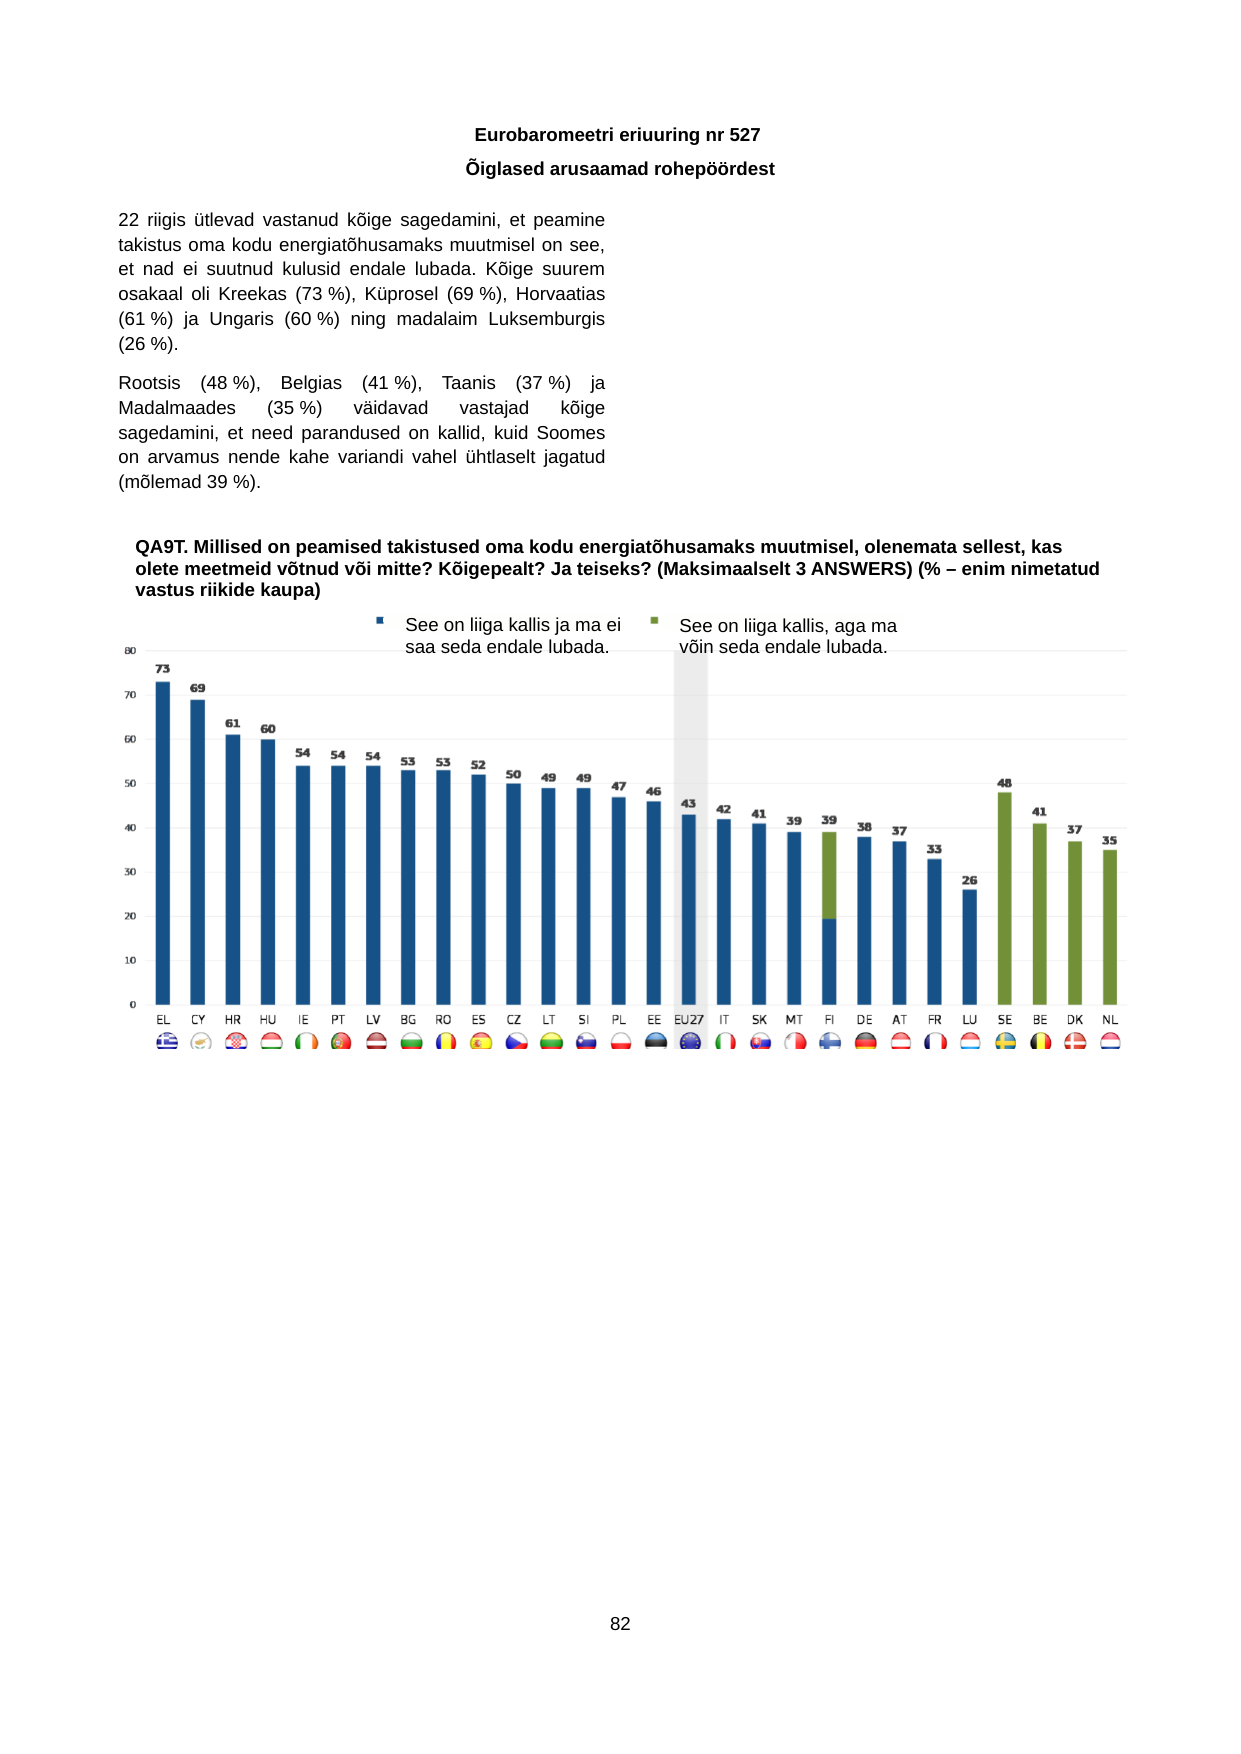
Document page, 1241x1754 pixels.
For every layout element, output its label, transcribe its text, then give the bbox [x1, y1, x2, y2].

text 22 riigis ütlevad vastanud kõige sagedamini, et peamine takistus oma kodu energiatõhusamaks muutmisel on see, et nad ei suutnud kulusid endale lubada. Kõige suurem osakaal oli Kreekas (73 %), Küprosel (69 %), Horvaatias (61 %) ja Ungaris (60 %) ning madalaim Luksemburgis (26 %). [118, 208, 605, 354]
picture [118, 614, 1128, 1049]
text Rootsis (48 %), Belgias (41 %), Taanis (37 %) ja Madalmaades (35 %) väidavad vastajad kõige sagedamini, et need parandused on kallid, kuid Soomes on arvamus nende kahe variandi vahel ühtlaselt jagatud (mõlemad 39 %). [118, 372, 605, 493]
